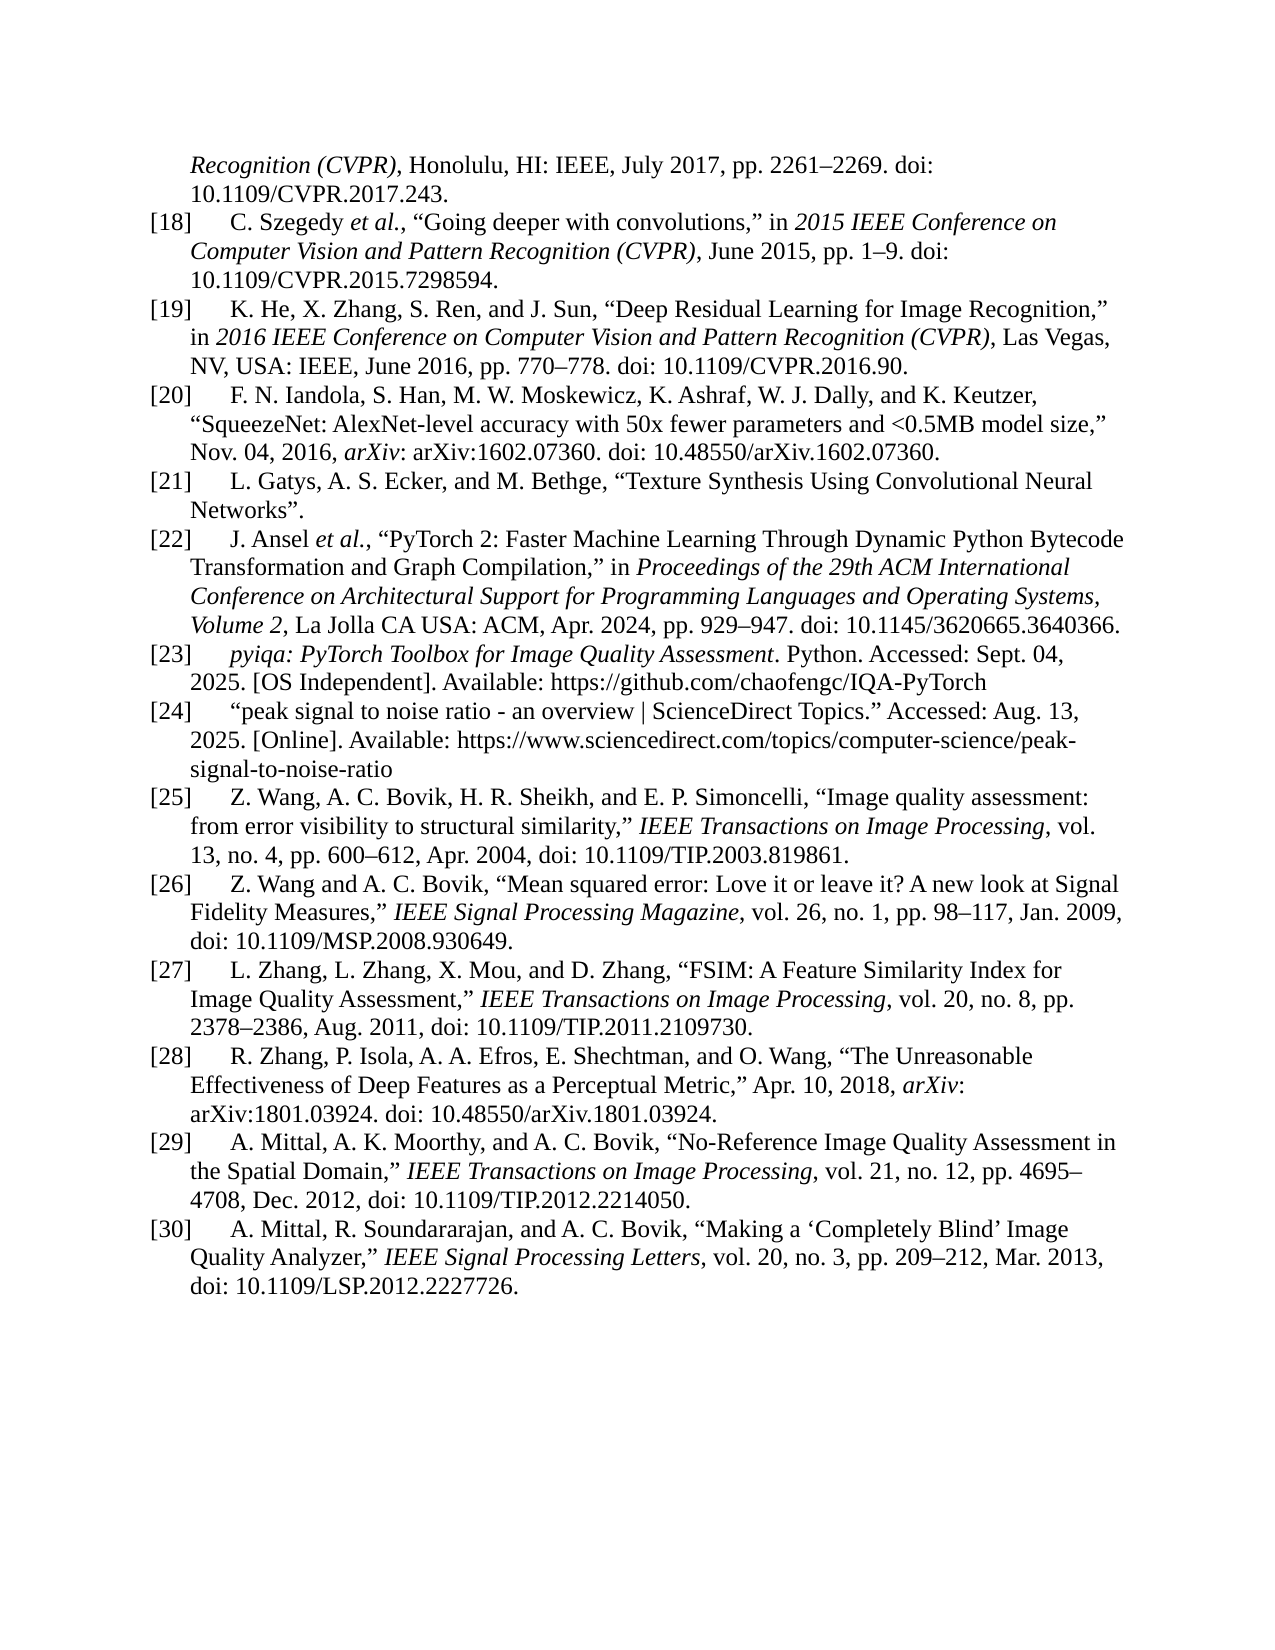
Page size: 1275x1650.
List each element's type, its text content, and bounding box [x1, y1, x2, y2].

text [19] K. He, X. Zhang, S. Ren, and J. Sun, “Deep Residual Learning for Image Recognition,” in 2016 IEEE Conference on Computer Vision and Pattern Recognition (CVPR), Las Vegas, NV, USA: IEEE, June 2016, pp. 770–778. doi: 10.1109/CVPR.2016.90. [150, 294, 1125, 380]
text [25] Z. Wang, A. C. Bovik, H. R. Sheikh, and E. P. Simoncelli, “Image quality assessment: from error visibility to structural similarity,” IEEE Transactions on Image Processing, vol. 13, no. 4, pp. 600–612, Apr. 2004, doi: 10.1109/TIP.2003.819861. [150, 782, 1125, 869]
text [18] C. Szegedy et al., “Going deeper with convolutions,” in 2015 IEEE Conference on Computer Vision and Pattern Recognition (CVPR), June 2015, pp. 1–9. doi: 10.1109/CVPR.2015.7298594. [150, 207, 1125, 294]
text Recognition (CVPR), Honolulu, HI: IEEE, July 2017, pp. 2261–2269. doi: 10.1109/CVPR.2017.243. [150, 150, 1125, 207]
text [24] “peak signal to noise ratio - an overview | ScienceDirect Topics.” Accessed: Aug. 13, 2025. [Online]. Available: https://www.sciencedirect.com/topics/computer-science/peak-signal-to-noise-ratio [150, 696, 1125, 782]
text [27] L. Zhang, L. Zhang, X. Mou, and D. Zhang, “FSIM: A Feature Similarity Index for Image Quality Assessment,” IEEE Transactions on Image Processing, vol. 20, no. 8, pp. 2378–2386, Aug. 2011, doi: 10.1109/TIP.2011.2109730. [150, 955, 1125, 1041]
text [30] A. Mittal, R. Soundararajan, and A. C. Bovik, “Making a ‘Completely Blind’ Image Quality Analyzer,” IEEE Signal Processing Letters, vol. 20, no. 3, pp. 209–212, Mar. 2013, doi: 10.1109/LSP.2012.2227726. [150, 1214, 1125, 1300]
text [20] F. N. Iandola, S. Han, M. W. Moskewicz, K. Ashraf, W. J. Dally, and K. Keutzer, “SqueezeNet: AlexNet-level accuracy with 50x fewer parameters and <0.5MB model size,” Nov. 04, 2016, arXiv: arXiv:1602.07360. doi: 10.48550/arXiv.1602.07360. [150, 380, 1125, 466]
text [21] L. Gatys, A. S. Ecker, and M. Bethge, “Texture Synthesis Using Convolutional Neural Networks”. [150, 466, 1125, 524]
text [22] J. Ansel et al., “PyTorch 2: Faster Machine Learning Through Dynamic Python Bytecode Transformation and Graph Compilation,” in Proceedings of the 29th ACM International Conference on Architectural Support for Programming Languages and Operating Systems, Volume 2, La Jolla CA USA: ACM, Apr. 2024, pp. 929–947. doi: 10.1145/3620665.3640366. [150, 524, 1125, 639]
text [23] pyiqa: PyTorch Toolbox for Image Quality Assessment. Python. Accessed: Sept. 04, 2025. [OS Independent]. Available: https://github.com/chaofengc/IQA-PyTorch [150, 639, 1125, 696]
text [28] R. Zhang, P. Isola, A. A. Efros, E. Shechtman, and O. Wang, “The Unreasonable Effectiveness of Deep Features as a Perceptual Metric,” Apr. 10, 2018, arXiv: arXiv:1801.03924. doi: 10.48550/arXiv.1801.03924. [150, 1041, 1125, 1127]
text [26] Z. Wang and A. C. Bovik, “Mean squared error: Love it or leave it? A new look at Signal Fidelity Measures,” IEEE Signal Processing Magazine, vol. 26, no. 1, pp. 98–117, Jan. 2009, doi: 10.1109/MSP.2008.930649. [150, 869, 1125, 955]
text [29] A. Mittal, A. K. Moorthy, and A. C. Bovik, “No-Reference Image Quality Assessment in the Spatial Domain,” IEEE Transactions on Image Processing, vol. 21, no. 12, pp. 4695–4708, Dec. 2012, doi: 10.1109/TIP.2012.2214050. [150, 1127, 1125, 1214]
